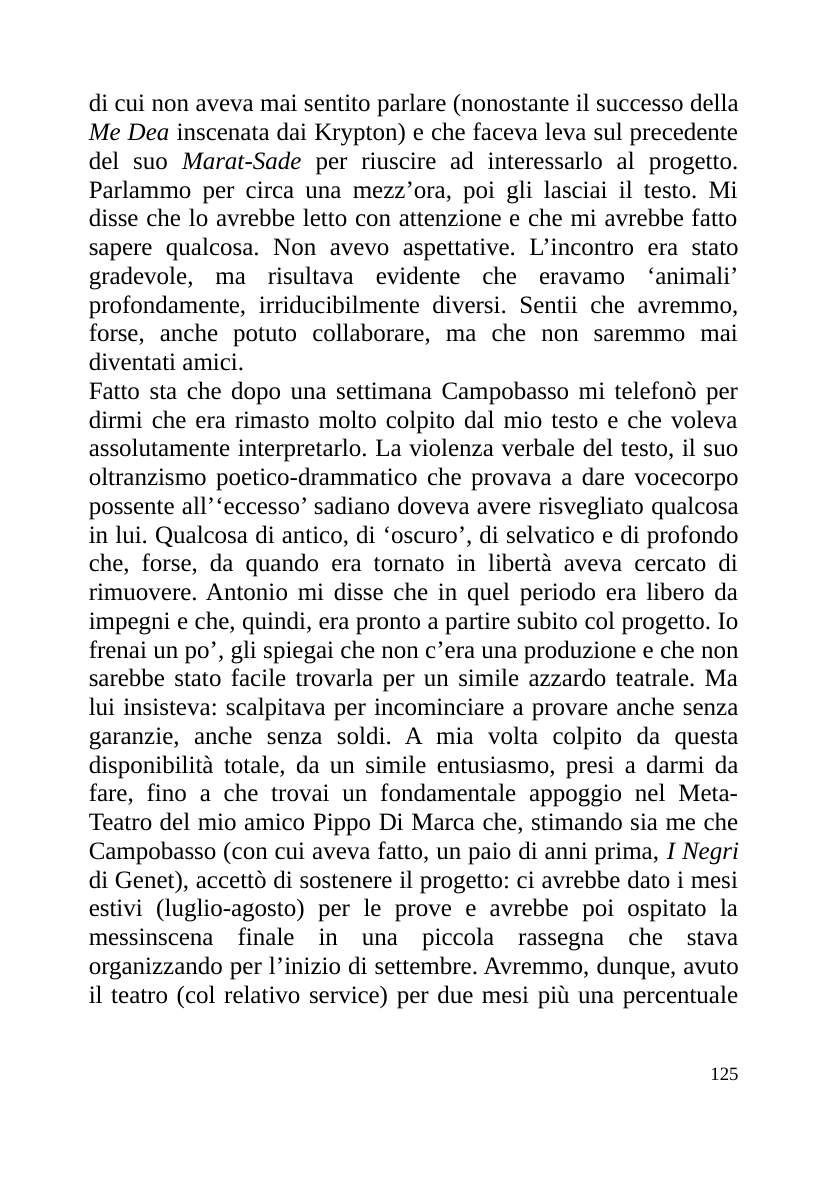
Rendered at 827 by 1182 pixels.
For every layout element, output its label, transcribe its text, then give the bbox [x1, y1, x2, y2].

text Fatto sta che dopo una settimana Campobasso mi telefonò per dirmi che era rimasto molto colpito dal mio testo e che voleva assolutamente interpretarlo. La violenza verbale del testo, il suo oltranzismo poetico-drammatico che provava a dare vocecorpo possente all’‘eccesso’ sadiano doveva avere risvegliato qualcosa in lui. Qualcosa di antico, di ‘oscuro’, di selvatico e di profondo che, forse, da quando era tornato in libertà aveva cercato di rimuovere. Antonio mi disse che in quel periodo era libero da impegni e che, quindi, era pronto a partire subito col progetto. Io frenai un po’, gli spiegai che non c’era una produzione e che non sarebbe stato facile trovarla per un simile azzardo teatrale. Ma lui insisteva: scalpitava per incominciare a provare anche senza garanzie, anche senza soldi. A mia volta colpito da questa disponibilità totale, da un simile entusiasmo, presi a darmi da fare, fino a che trovai un fondamentale appoggio nel Meta-Teatro del mio amico Pippo Di Marca che, stimando sia me che Campobasso (con cui aveva fatto, un paio di anni prima, I Negri di Genet), accettò di sostenere il progetto: ci avrebbe dato i mesi estivi (luglio-agosto) per le prove e avrebbe poi ospitato la messinscena finale in una piccola rassegna che stava organizzando per l’inizio di settembre. Avremmo, dunque, avuto il teatro (col relativo service) per due mesi più una percentuale [88, 376, 739, 1008]
text di cui non aveva mai sentito parlare (nonostante il successo della Me Dea inscenata dai Krypton) e che faceva leva sul precedente del suo Marat-Sade per riuscire ad interessarlo al progetto. Parlammo per circa una mezz’ora, poi gli lasciai il testo. Mi disse che lo avrebbe letto con attenzione e che mi avrebbe fatto sapere qualcosa. Non avevo aspettative. L’incontro era stato gradevole, ma risultava evidente che eravamo ‘animali’ profondamente, irriducibilmente diversi. Sentii che avremmo, forse, anche potuto collaborare, ma che non saremmo mai diventati amici. [88, 88, 739, 376]
